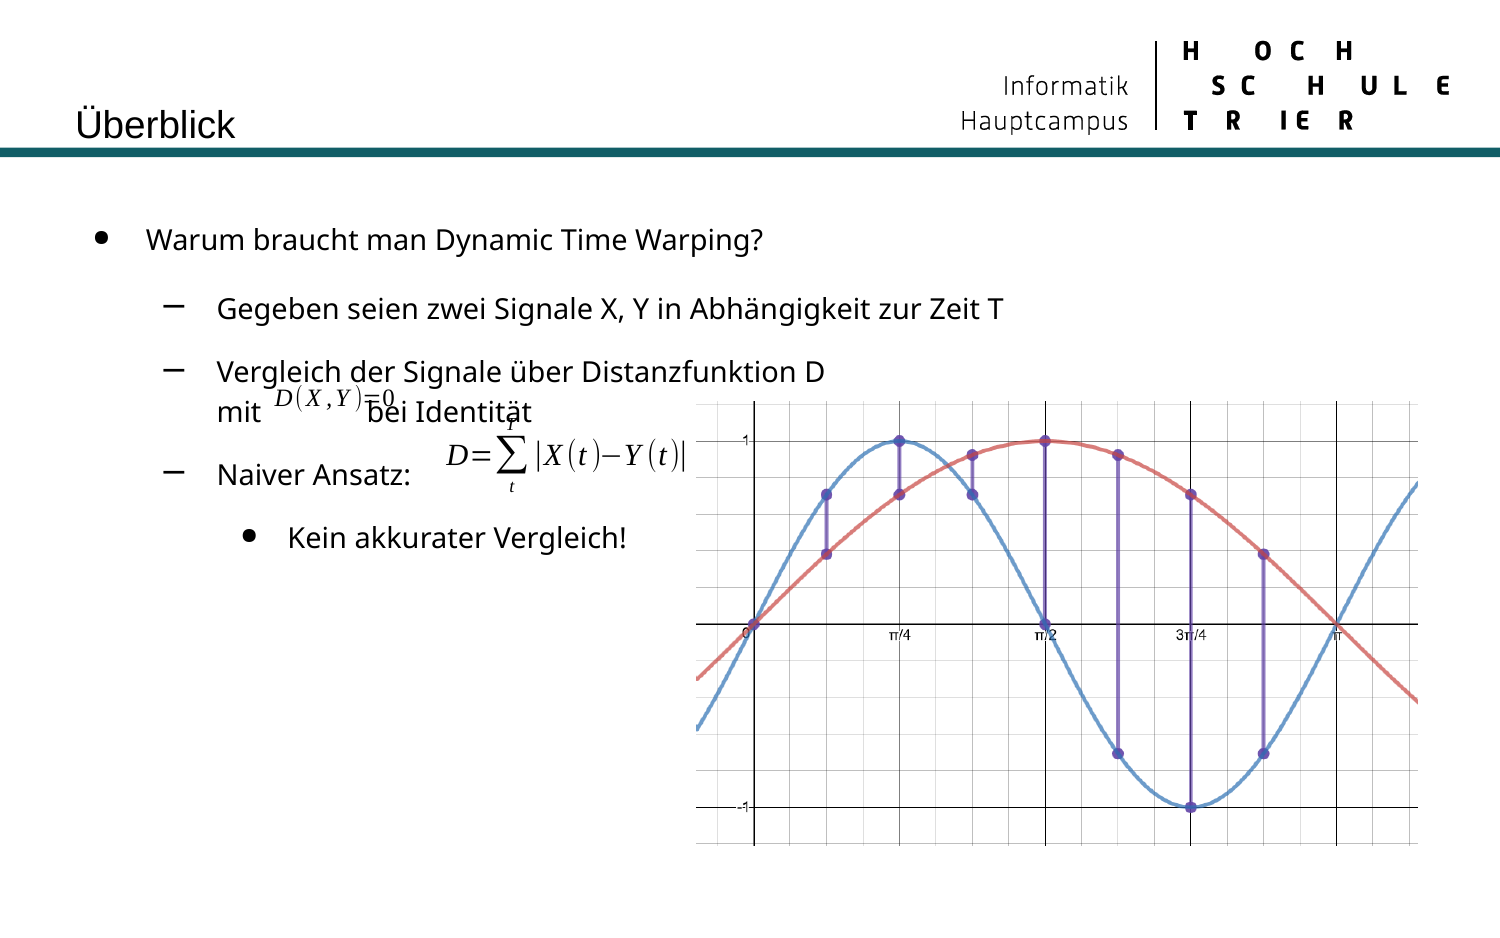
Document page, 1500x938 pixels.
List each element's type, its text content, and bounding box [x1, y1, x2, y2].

chart [437, 413, 696, 497]
picture [696, 401, 1418, 846]
list Warum braucht man Dynamic Time Warping? Gegeben seien zwei Signale X, Y in Abhängigkeit zur Zeit T Vergleich der Signale über Distanzfunktion D mit bei Identität Naiver Ansatz: Kein akkurater Vergleich! [75, 219, 1425, 863]
chart [266, 385, 402, 414]
title Überblick [75, 37, 1425, 194]
